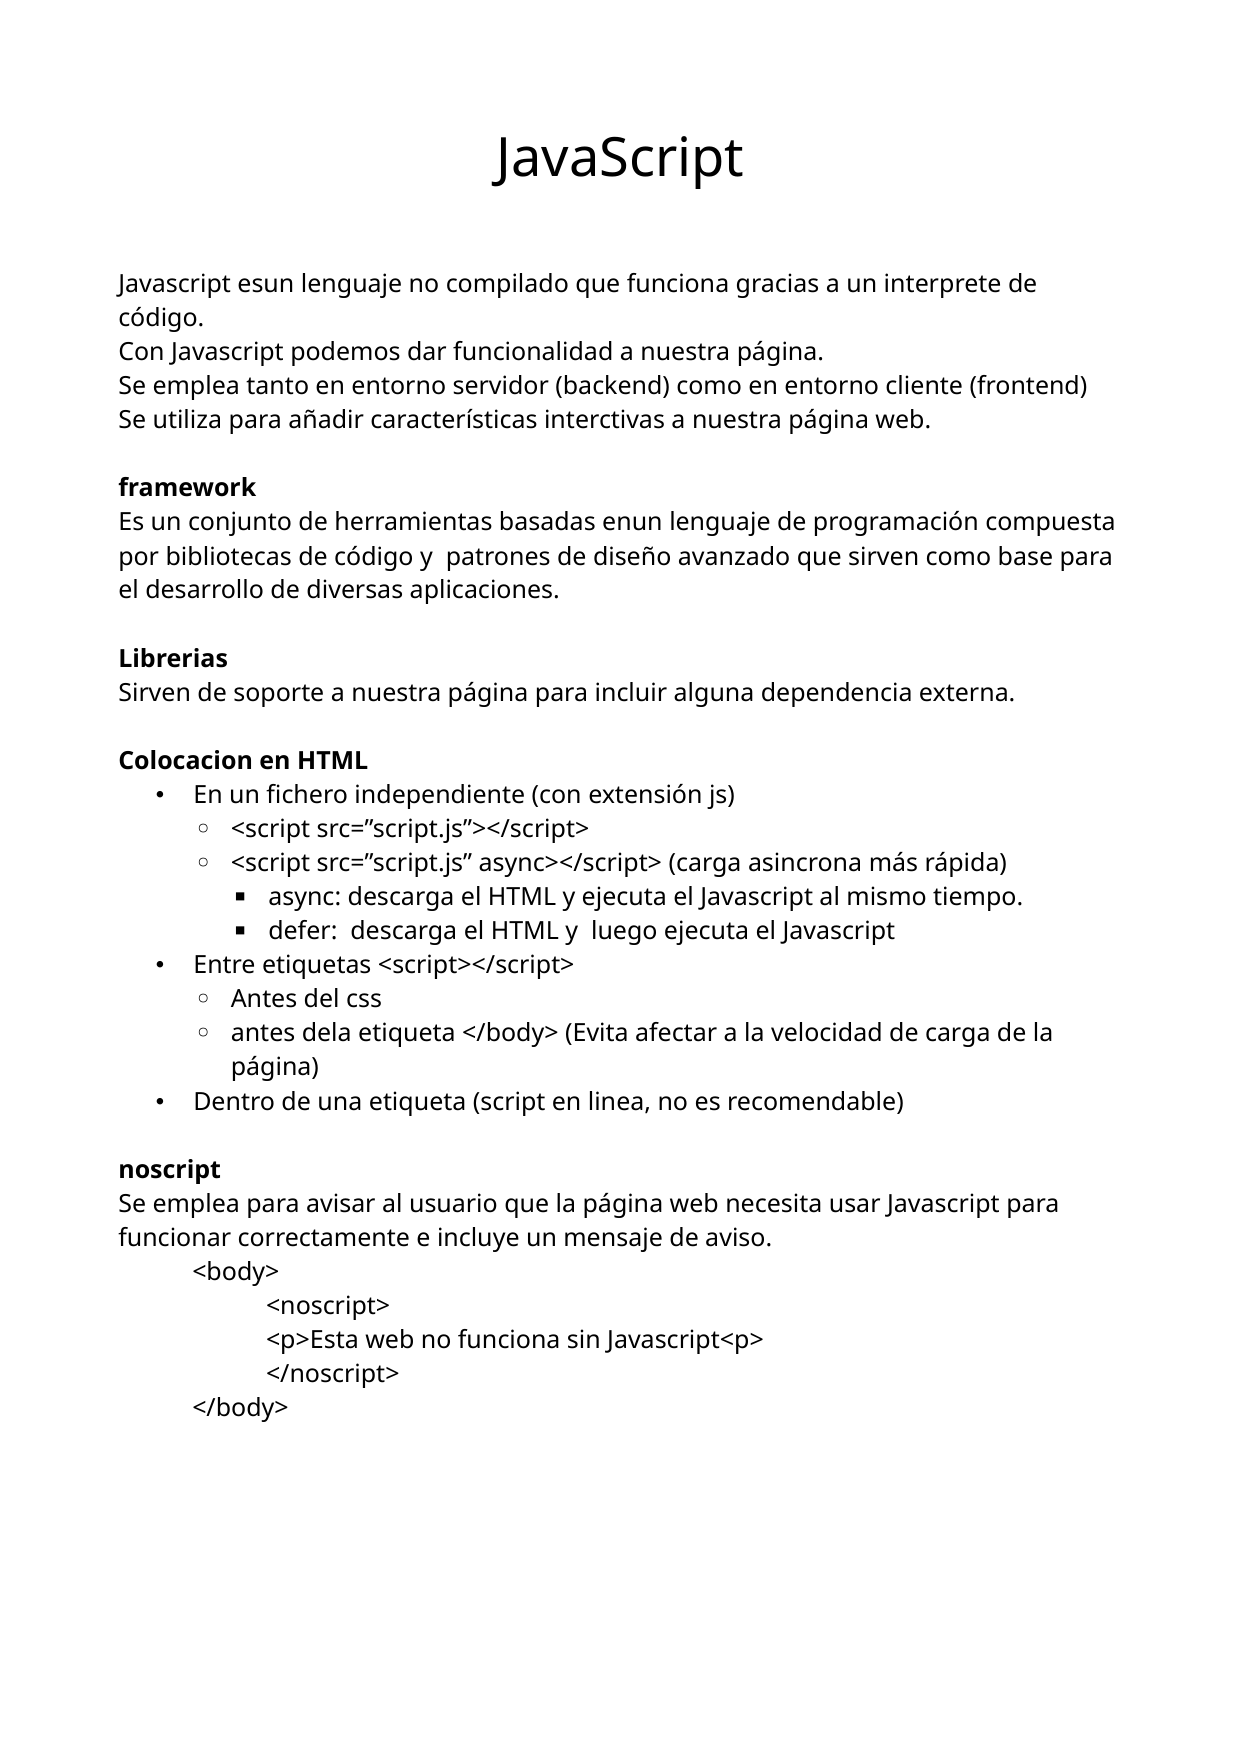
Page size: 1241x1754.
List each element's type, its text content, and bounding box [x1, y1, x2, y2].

text JavaScript [118, 118, 1122, 192]
text Es un conjunto de herramientas basadas enun lenguaje de programación compuesta por bibliotecas de código y patrones de diseño avanzado que sirven como base para el desarrollo de diversas aplicaciones. [118, 504, 1122, 606]
text <noscript> [118, 1287, 1122, 1322]
text Con Javascript podemos dar funcionalidad a nuestra página. [118, 334, 1122, 368]
text Se utiliza para añadir características interctivas a nuestra página web. [118, 402, 1122, 436]
text Se emplea para avisar al usuario que la página web necesita usar Javascript para funcionar correctamente e incluye un mensaje de aviso. [118, 1185, 1122, 1253]
list async: descarga el HTML y ejecuta el Javascript al mismo tiempo. [231, 879, 1122, 913]
text framework [118, 470, 1122, 504]
list En un fichero independiente (con extensión js) [156, 777, 1122, 811]
list Dentro de una etiqueta (script en linea, no es recomendable) [156, 1083, 1122, 1117]
list antes dela etiqueta </body> (Evita afectar a la velocidad de carga de la página) [193, 1015, 1122, 1083]
text </body> [118, 1390, 1122, 1424]
list Antes del css [193, 981, 1122, 1015]
text Sirven de soporte a nuestra página para incluir alguna dependencia externa. [118, 674, 1122, 708]
list defer: descarga el HTML y luego ejecuta el Javascript [231, 913, 1122, 947]
list <script src=”script.js” async></script> (carga asincrona más rápida) [193, 845, 1122, 879]
text Colocacion en HTML [118, 742, 1122, 777]
list Entre etiquetas <script></script> [156, 947, 1122, 981]
text <body> [118, 1253, 1122, 1287]
text Librerias [118, 640, 1122, 674]
list <script src=”script.js”></script> [193, 811, 1122, 845]
text noscript [118, 1151, 1122, 1185]
text Se emplea tanto en entorno servidor (backend) como en entorno cliente (frontend) [118, 368, 1122, 402]
text </noscript> [118, 1356, 1122, 1390]
text <p>Esta web no funciona sin Javascript<p> [118, 1322, 1122, 1356]
text Javascript esun lenguaje no compilado que funciona gracias a un interprete de código. [118, 266, 1122, 334]
